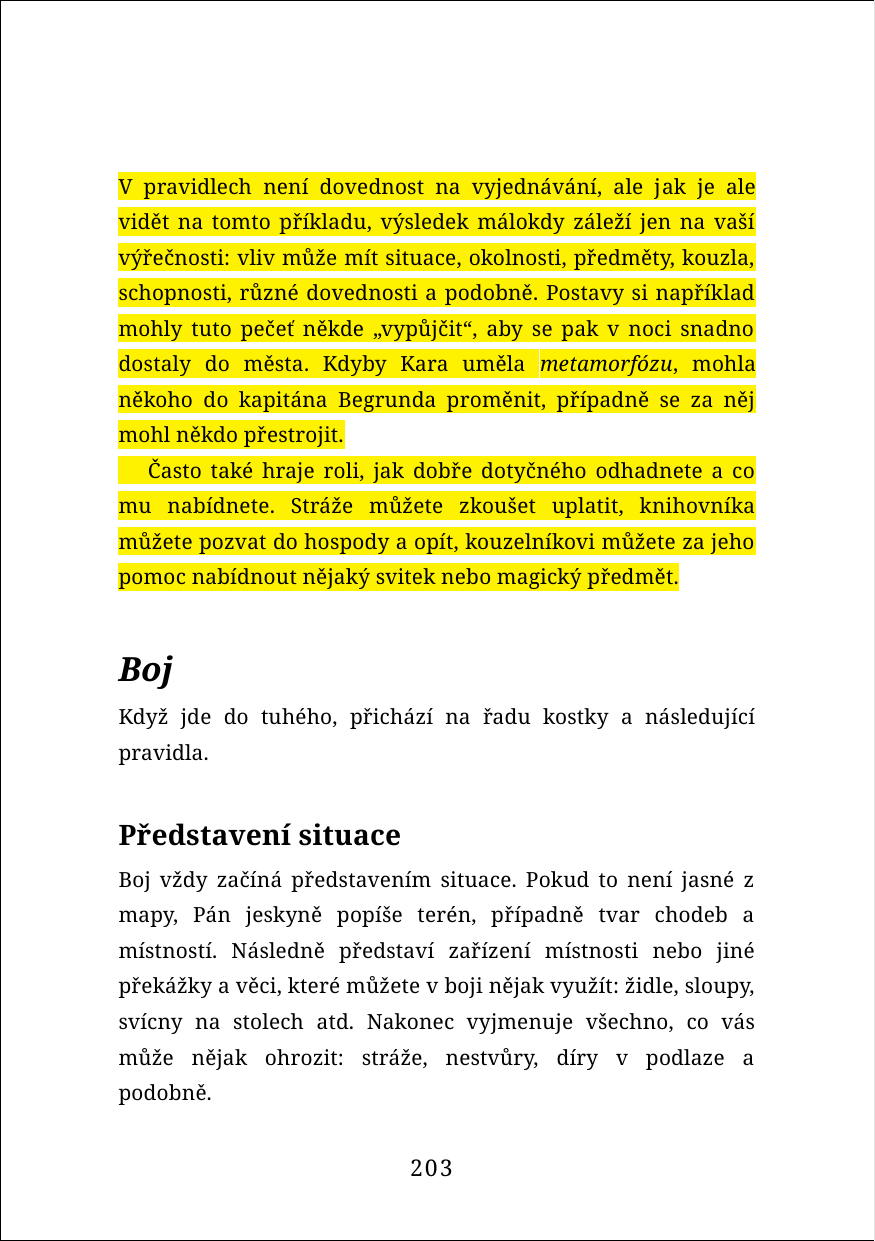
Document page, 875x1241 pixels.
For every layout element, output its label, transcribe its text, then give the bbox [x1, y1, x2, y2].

text V pravidlech není dovednost na vyjednávání, ale jak je ale vidět na tomto příkladu, výsledek málokdy záleží jen na vaší výřečnosti: vliv může mít situace, okolnosti, předměty, kouzla, schopnosti, různé dovednosti a podobně. Postavy si například mohly tuto pečeť někde „vypůjčit“, aby se pak v noci snadno dostaly do města. Kdyby Kara uměla metamorfózu, mohla někoho do kapitána Begrunda proměnit, případně se za něj mohl někdo přestrojit. Často také hraje roli, jak dobře dotyčného odhadnete a co mu nabídnete. Stráže můžete zkoušet uplatit, knihovníka můžete pozvat do hospody a opít, kouzelníkovi můžete za jeho pomoc nabídnout nějaký svitek nebo magický předmět. [118, 172, 756, 591]
subtitle Představení situace [118, 815, 756, 853]
subtitle Boj [118, 645, 756, 691]
text Boj vždy začíná představením situace. Pokud to není jasné z mapy, Pán jeskyně popíše terén, případně tvar chodeb a místností. Následně představí zařízení místnosti nebo jiné překážky a věci, které můžete v boji nějak využít: židle, sloupy, svícny na stolech atd. Nakonec vyjmenuje všechno, co vás může nějak ohrozit: stráže, nestvůry, díry v podlaze a podobně. [118, 865, 756, 1107]
text Když jde do tuhého, přichází na řadu kostky a následující pravidla. [118, 702, 756, 766]
